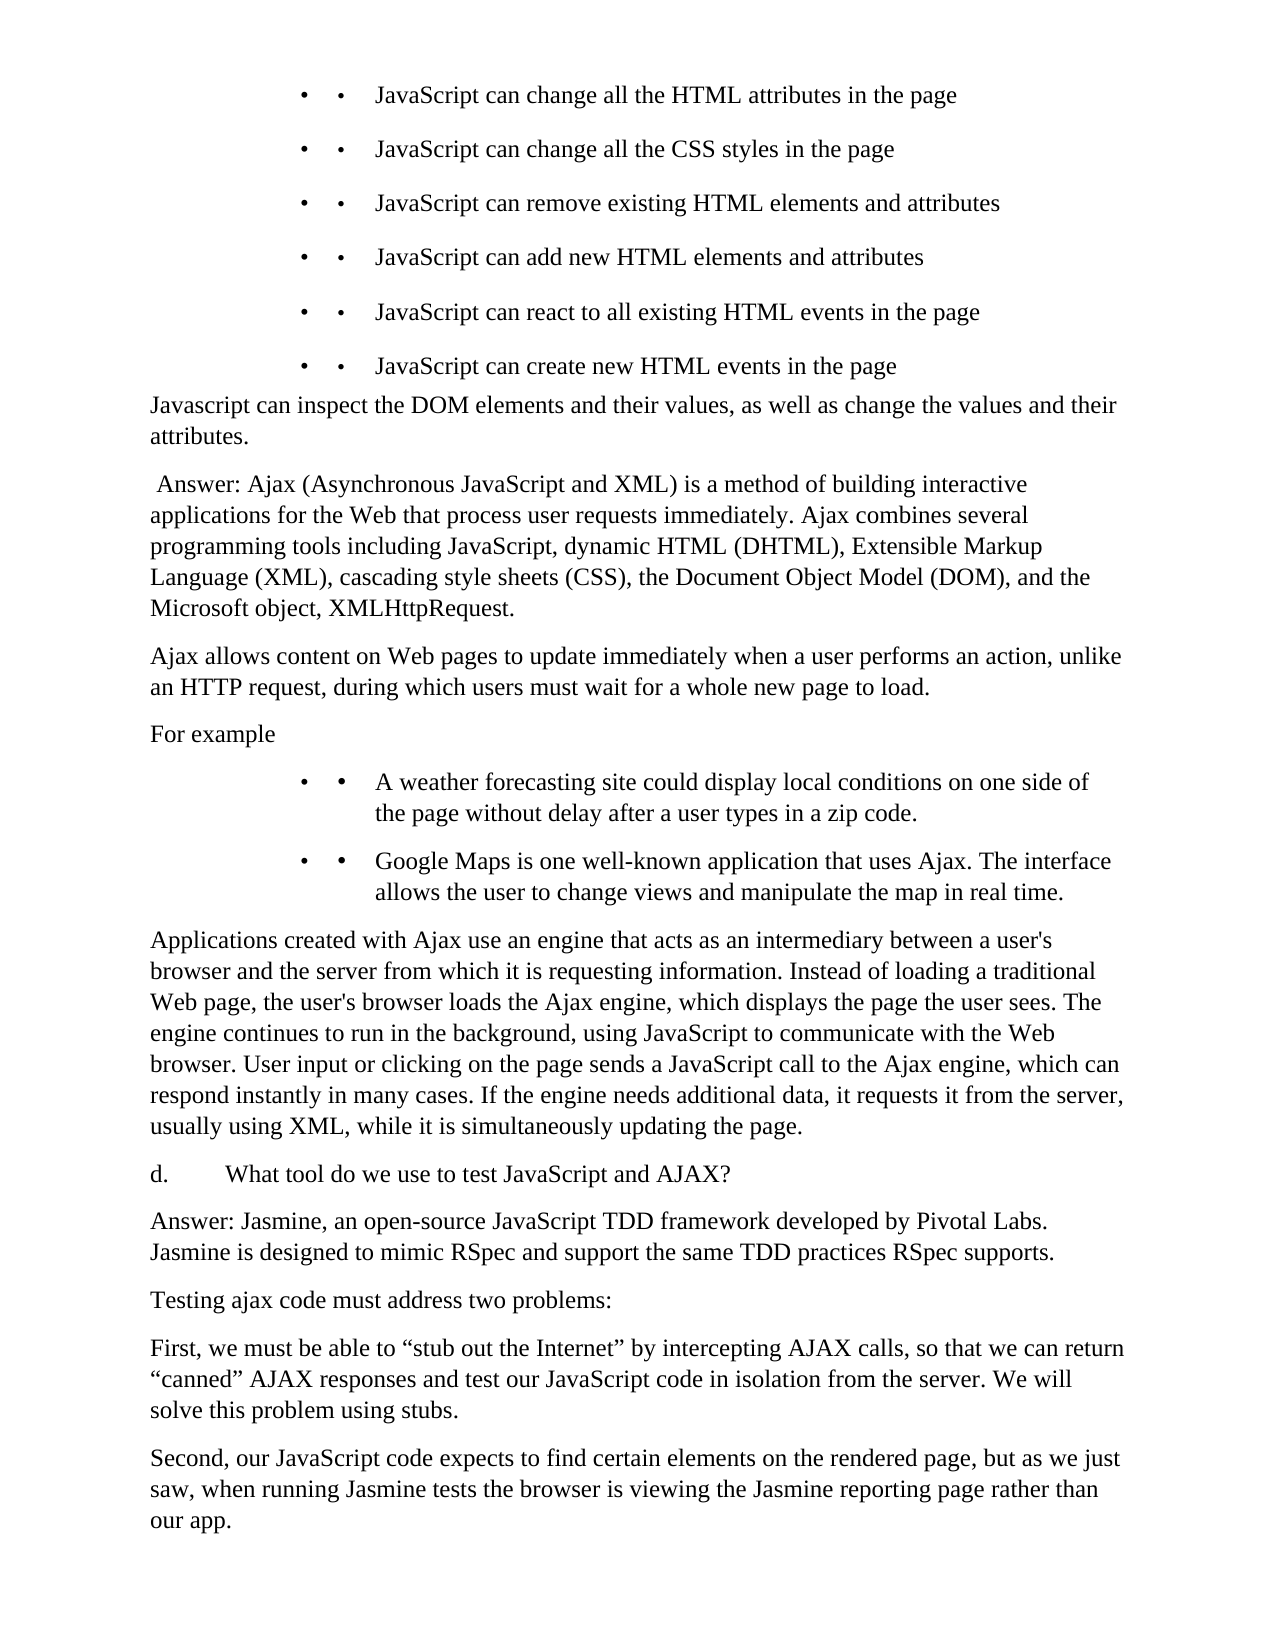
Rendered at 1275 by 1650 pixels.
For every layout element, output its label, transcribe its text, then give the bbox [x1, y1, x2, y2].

list • JavaScript can change all the CSS styles in the page [300, 129, 1125, 163]
list • JavaScript can change all the HTML attributes in the page [300, 75, 1125, 108]
text First, we must be able to “stub out the Internet” by intercepting AJAX calls, so that we can return “canned” AJAX responses and test our JavaScript code in isolation from the server. We will solve this problem using stubs. [150, 1333, 1125, 1424]
list • JavaScript can react to all existing HTML events in the page [300, 292, 1125, 326]
text Applications created with Ajax use an engine that acts as an intermediary between a user's browser and the server from which it is requesting information. Instead of loading a traditional Web page, the user's browser loads the Ajax engine, which displays the page the user sees. The engine continues to run in the background, using JavaScript to communicate with the Web browser. User input or clicking on the page sends a JavaScript call to the Ajax engine, which can respond instantly in many cases. If the engine needs additional data, it requests it from the server, usually using XML, while it is simultaneously updating the page. [150, 925, 1125, 1140]
list • JavaScript can create new HTML events in the page [300, 346, 1125, 380]
list • JavaScript can remove existing HTML elements and attributes [300, 183, 1125, 217]
text Second, our JavaScript code expects to find certain elements on the rendered page, but as we just saw, when running Jasmine tests the browser is viewing the Jasmine reporting page rather than our app. [150, 1443, 1125, 1533]
text Testing ajax code must address two problems: [150, 1285, 1125, 1314]
text Answer: Ajax (Asynchronous JavaScript and XML) is a method of building interactive applications for the Web that process user requests immediately. Ajax combines several programming tools including JavaScript, dynamic HTML (DHTML), Extensible Markup Language (XML), cascading style sheets (CSS), the Document Object Model (DOM), and the Microsoft object, XMLHttpRequest. [150, 469, 1125, 622]
text Ajax allows content on Web pages to update immediately when a user performs an action, unlike an HTTP request, during which users must wait for a whole new page to load. [150, 641, 1125, 701]
text For example [150, 719, 1125, 748]
list • A weather forecasting site could display local conditions on one side of the page without delay after a user types in a zip code. [300, 767, 1125, 827]
text Javascript can inspect the DOM elements and their values, as well as change the values and their attributes. [150, 390, 1125, 450]
text Answer: Jasmine, an open-source JavaScript TDD framework developed by Pivotal Labs. Jasmine is designed to mimic RSpec and support the same TDD practices RSpec supports. [150, 1206, 1125, 1266]
list • Google Maps is one well-known application that uses Ajax. The interface allows the user to change views and manipulate the map in real time. [300, 846, 1125, 906]
list • JavaScript can add new HTML elements and attributes [300, 238, 1125, 271]
text d. What tool do we use to test JavaScript and AJAX? [150, 1159, 1125, 1187]
